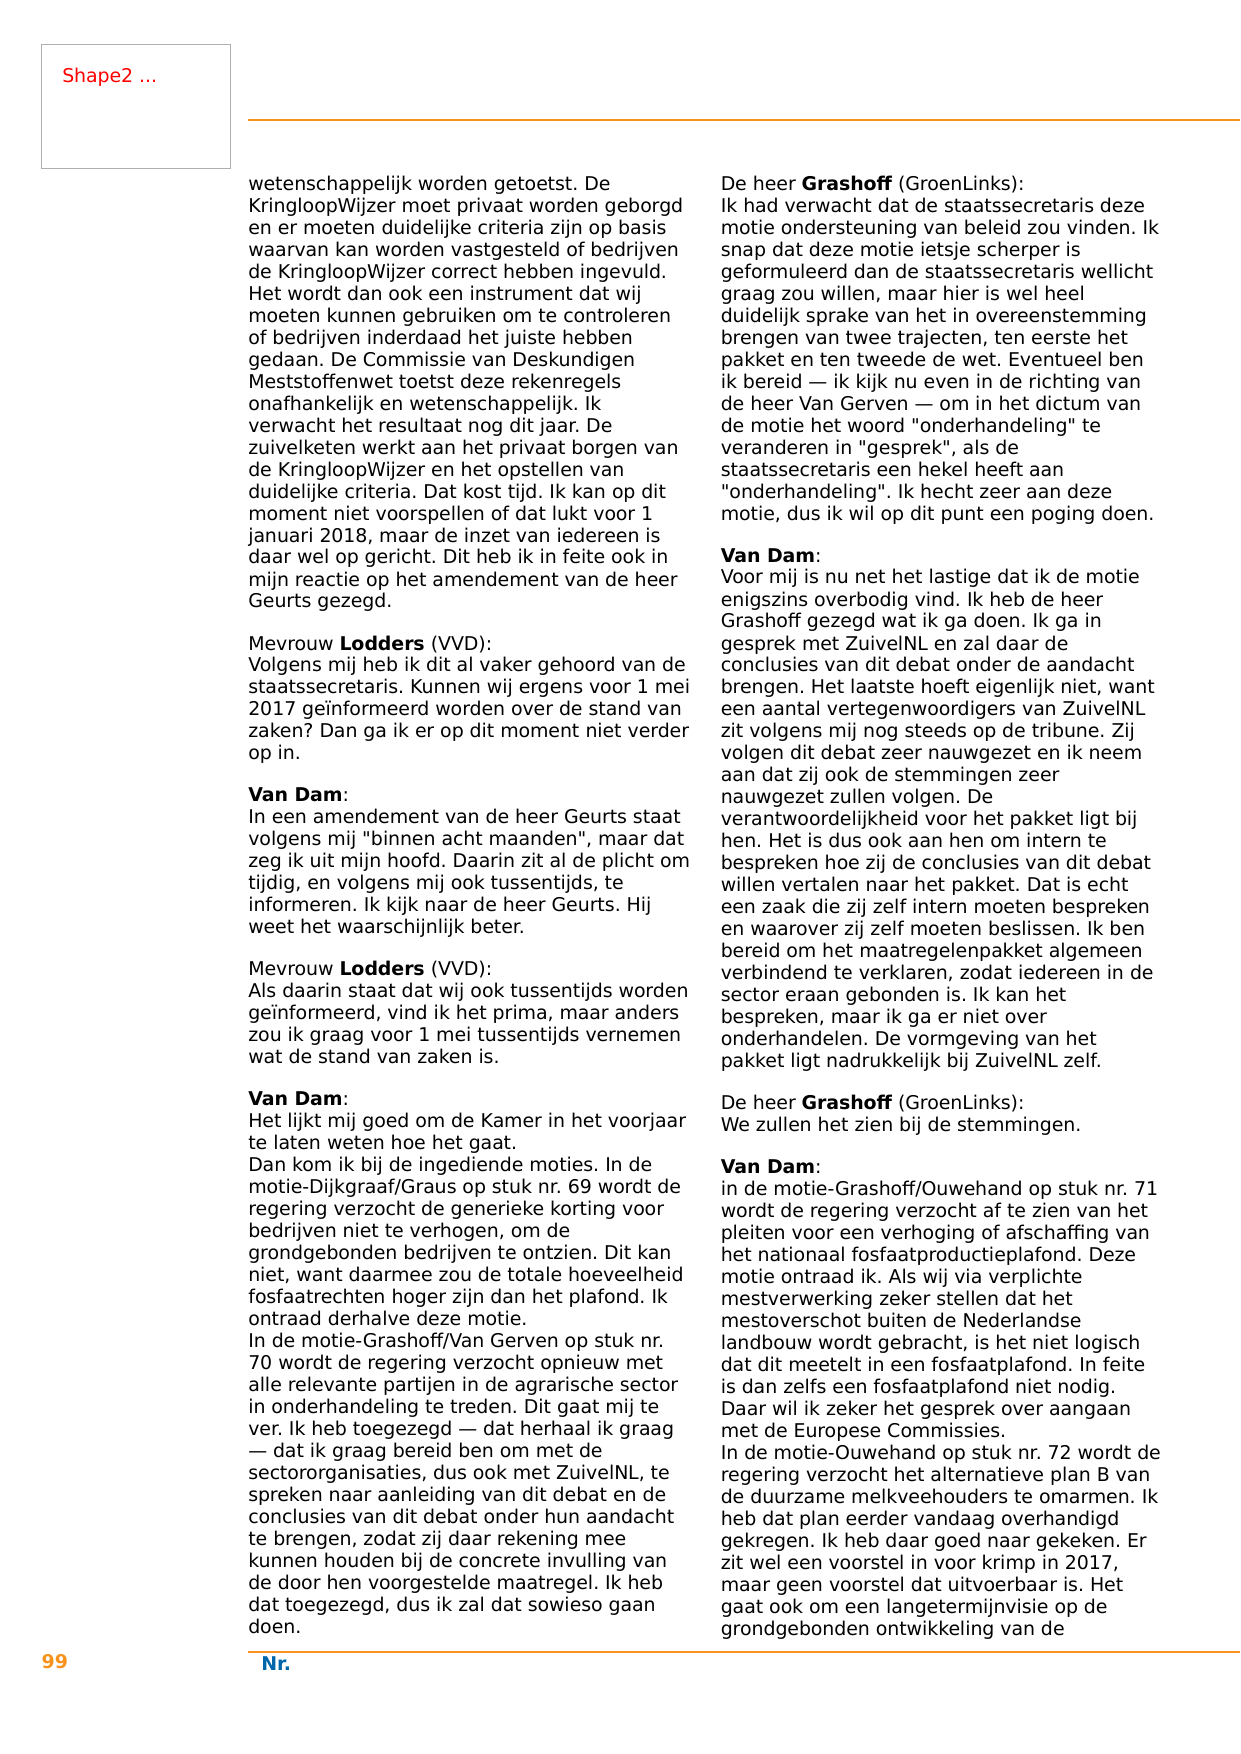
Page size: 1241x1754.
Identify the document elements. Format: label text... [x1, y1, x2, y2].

text De heer Grashoff (GroenLinks): [721, 1092, 1163, 1114]
text Ik had verwacht dat de staatssecretaris deze motie ondersteuning van beleid zou vinden. Ik snap dat deze motie ietsje scherper is geformuleerd dan de staatssecretaris wellicht graag zou willen, maar hier is wel heel duidelijk sprake van het in overeenstemming brengen van twee trajecten, ten eerste het pakket en ten tweede de wet. Eventueel ben ik bereid — ik kijk nu even in de richting van de heer Van Gerven — om in het dictum van de motie het woord "onderhandeling" te veranderen in "gesprek", als de staatssecretaris een hekel heeft aan "onderhandeling". Ik hecht zeer aan deze motie, dus ik wil op dit punt een poging doen. [721, 195, 1163, 524]
text In de motie-Ouwehand op stuk nr. 72 wordt de regering verzocht het alternatieve plan B van de duurzame melkveehouders te omarmen. Ik heb dat plan eerder vandaag overhandigd gekregen. Ik heb daar goed naar gekeken. Er zit wel een voorstel in voor krimp in 2017, maar geen voorstel dat uitvoerbaar is. Het gaat ook om een langetermijnvisie op de grondgebonden ontwikkeling van de [721, 1442, 1163, 1639]
text Volgens mij heb ik dit al vaker gehoord van de staatssecretaris. Kunnen wij ergens voor 1 mei 2017 geïnformeerd worden over de stand van zaken? Dan ga ik er op dit moment niet verder op in. [248, 654, 691, 764]
text Voor mij is nu net het lastige dat ik de motie enigszins overbodig vind. Ik heb de heer Grashoff gezegd wat ik ga doen. Ik ga in gesprek met ZuivelNL en zal daar de conclusies van dit debat onder de aandacht brengen. Het laatste hoeft eigenlijk niet, want een aantal vertegenwoordigers van ZuivelNL zit volgens mij nog steeds op de tribune. Zij volgen dit debat zeer nauwgezet en ik neem aan dat zij ook de stemmingen zeer nauwgezet zullen volgen. De verantwoordelijkheid voor het pakket ligt bij hen. Het is dus ook aan hen om intern te bespreken hoe zij de conclusies van dit debat willen vertalen naar het pakket. Dat is echt een zaak die zij zelf intern moeten bespreken en waarover zij zelf moeten beslissen. Ik ben bereid om het maatregelenpakket algemeen verbindend te verklaren, zodat iedereen in de sector eraan gebonden is. Ik kan het bespreken, maar ik ga er niet over onderhandelen. De vormgeving van het pakket ligt nadrukkelijk bij ZuivelNL zelf. [721, 566, 1163, 1072]
text Van Dam: [248, 784, 691, 806]
text Mevrouw Lodders (VVD): [248, 958, 691, 980]
text We zullen het zien bij de stemmingen. [721, 1114, 1163, 1136]
text Van Dam: [248, 1088, 691, 1110]
text wetenschappelijk worden getoetst. De KringloopWijzer moet privaat worden geborgd en er moeten duidelijke criteria zijn op basis waarvan kan worden vastgesteld of bedrijven de KringloopWijzer correct hebben ingevuld. Het wordt dan ook een instrument dat wij moeten kunnen gebruiken om te controleren of bedrijven inderdaad het juiste hebben gedaan. De Commissie van Deskundigen Meststoffenwet toetst deze rekenregels onafhankelijk en wetenschappelijk. Ik verwacht het resultaat nog dit jaar. De zuivelketen werkt aan het privaat borgen van de KringloopWijzer en het opstellen van duidelijke criteria. Dat kost tijd. Ik kan op dit moment niet voorspellen of dat lukt voor 1 januari 2018, maar de inzet van iedereen is daar wel op gericht. Dit heb ik in feite ook in mijn reactie op het amendement van de heer Geurts gezegd. [248, 173, 691, 612]
text In de motie-Grashoff/Van Gerven op stuk nr. 70 wordt de regering verzocht opnieuw met alle relevante partijen in de agrarische sector in onderhandeling te treden. Dit gaat mij te ver. Ik heb toegezegd — dat herhaal ik graag — dat ik graag bereid ben om met de sectororganisaties, dus ook met ZuivelNL, te spreken naar aanleiding van dit debat en de conclusies van dit debat onder hun aandacht te brengen, zodat zij daar rekening mee kunnen houden bij de concrete invulling van de door hen voorgestelde maatregel. Ik heb dat toegezegd, dus ik zal dat sowieso gaan doen. [248, 1330, 691, 1637]
text in de motie-Grashoff/Ouwehand op stuk nr. 71 wordt de regering verzocht af te zien van het pleiten voor een verhoging of afschaffing van het nationaal fosfaatproductieplafond. Deze motie ontraad ik. Als wij via verplichte mestverwerking zeker stellen dat het mestoverschot buiten de Nederlandse landbouw wordt gebracht, is het niet logisch dat dit meetelt in een fosfaatplafond. In feite is dan zelfs een fosfaatplafond niet nodig. Daar wil ik zeker het gesprek over aangaan met de Europese Commissies. [721, 1178, 1163, 1442]
text Het lijkt mij goed om de Kamer in het voorjaar te laten weten hoe het gaat. [248, 1110, 691, 1154]
text Dan kom ik bij de ingediende moties. In de motie-Dijkgraaf/Graus op stuk nr. 69 wordt de regering verzocht de generieke korting voor bedrijven niet te verhogen, om de grondgebonden bedrijven te ontzien. Dit kan niet, want daarmee zou de totale hoeveelheid fosfaatrechten hoger zijn dan het plafond. Ik ontraad derhalve deze motie. [248, 1154, 691, 1330]
text De heer Grashoff (GroenLinks): [721, 173, 1163, 195]
text In een amendement van de heer Geurts staat volgens mij "binnen acht maanden", maar dat zeg ik uit mijn hoofd. Daarin zit al de plicht om tijdig, en volgens mij ook tussentijds, te informeren. Ik kijk naar de heer Geurts. Hij weet het waarschijnlijk beter. [248, 806, 691, 938]
text Van Dam: [721, 1156, 1163, 1178]
text Mevrouw Lodders (VVD): [248, 632, 691, 654]
text Van Dam: [721, 544, 1163, 566]
text Als daarin staat dat wij ook tussentijds worden geïnformeerd, vind ik het prima, maar anders zou ik graag voor 1 mei tussentijds vernemen wat de stand van zaken is. [248, 980, 691, 1068]
